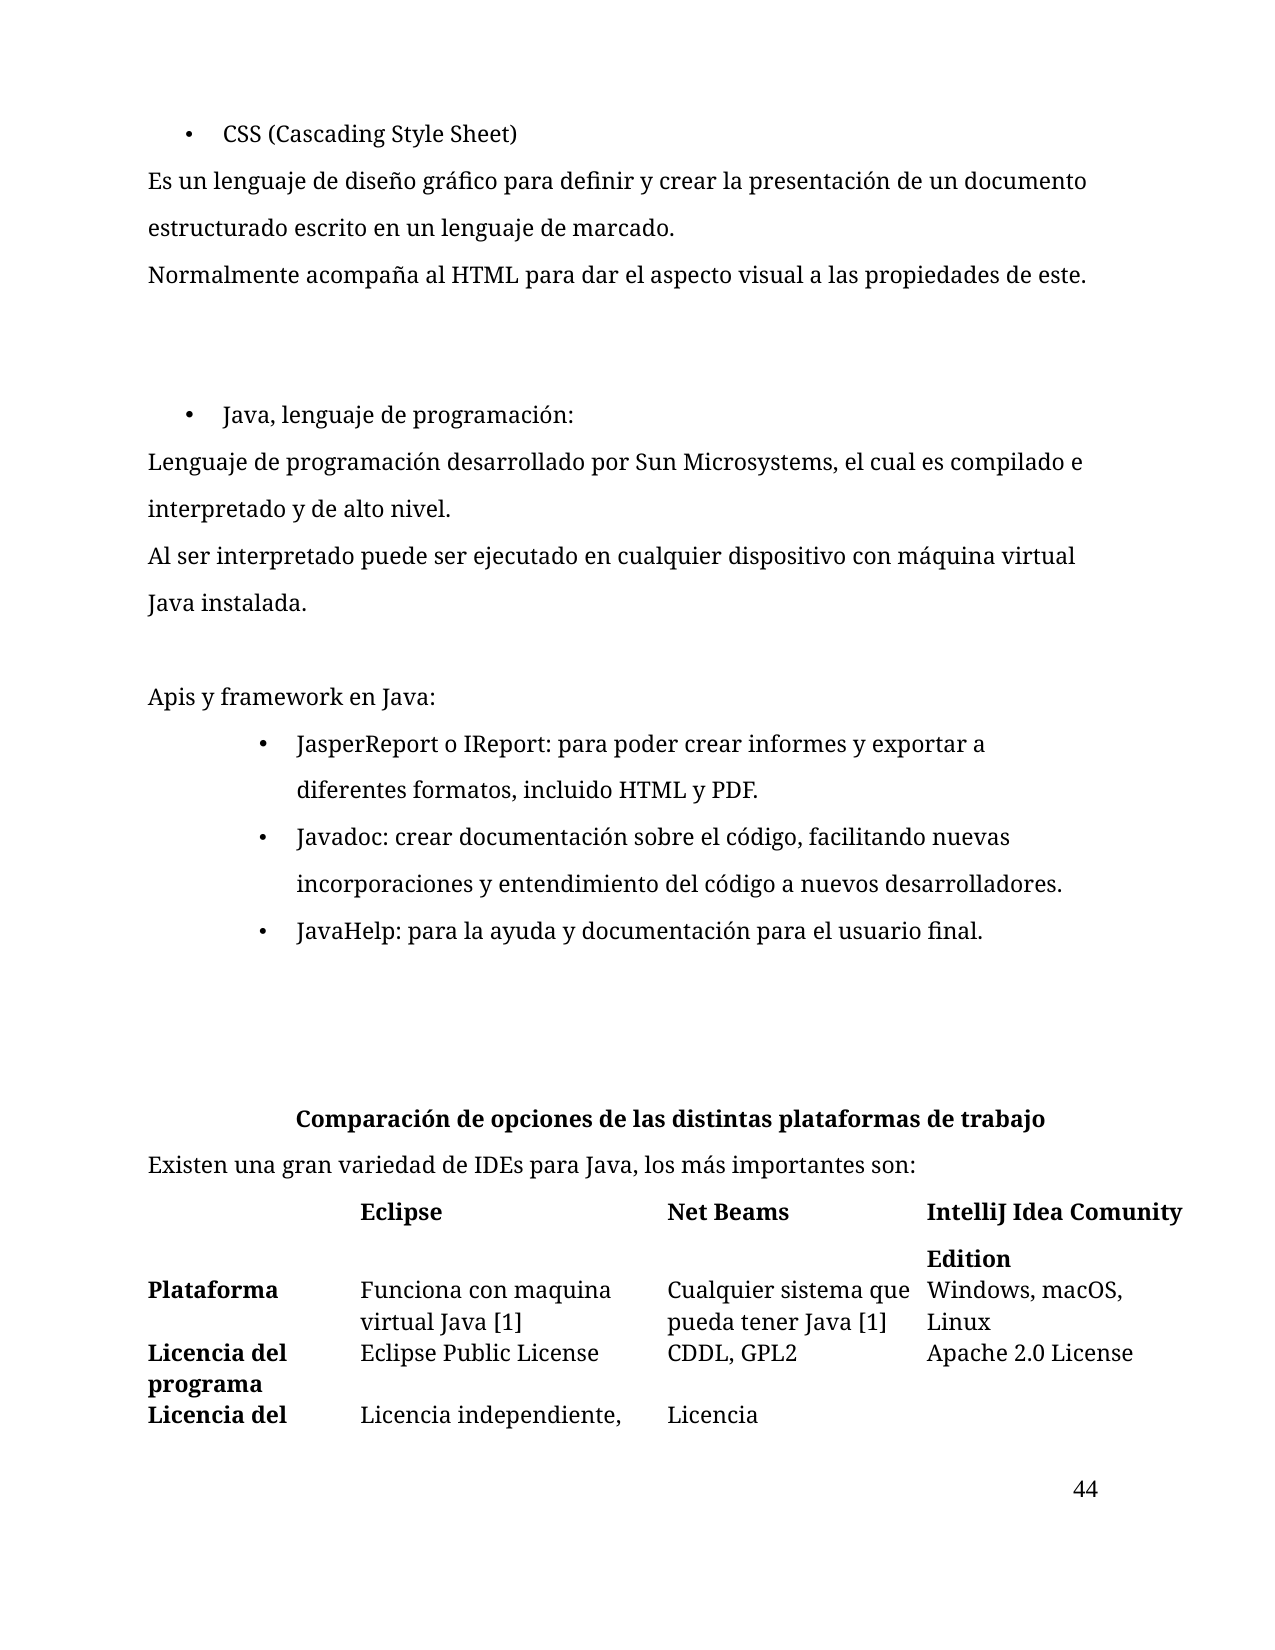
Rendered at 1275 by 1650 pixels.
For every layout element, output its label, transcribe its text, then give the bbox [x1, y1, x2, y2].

list JavaHelp: para la ayuda y documentación para el usuario final. [259, 915, 1098, 946]
table_header IntelliJ Idea Comunity Edition [927, 1196, 1187, 1274]
text Comparación de opciones de las distintas plataformas de trabajo [148, 1102, 1098, 1134]
text Apis y framework en Java: [148, 681, 1098, 712]
table_cell Plataforma [148, 1274, 360, 1337]
table_cell Windows, macOS, Linux [927, 1274, 1187, 1337]
list CSS (Cascading Style Sheet) [185, 118, 1098, 149]
table_cell CDDL, GPL2 [667, 1337, 927, 1399]
table_cell Funciona con maquina virtual Java [1] [360, 1274, 667, 1337]
text Existen una gran variedad de IDEs para Java, los más importantes son: [148, 1149, 1098, 1181]
text Al ser interpretado puede ser ejecutado en cualquier dispositivo con máquina virtual Java instalada. [148, 540, 1098, 618]
table_header [148, 1196, 360, 1274]
table_cell [927, 1399, 1187, 1431]
list Javadoc: crear documentación sobre el código, facilitando nuevas incorporaciones y entendimiento del código a nuevos desarrolladores. [259, 821, 1098, 899]
list Java, lenguaje de programación: [185, 399, 1098, 431]
table_cell Licencia del [148, 1399, 360, 1431]
table_cell Licencia del programa [148, 1337, 360, 1399]
text Es un lenguaje de diseño gráfico para definir y crear la presentación de un documento estructurado escrito en un lenguaje de marcado. [148, 165, 1098, 243]
list JasperReport o IReport: para poder crear informes y exportar a diferentes formatos, incluido HTML y PDF. [259, 727, 1098, 806]
table_cell Cualquier sistema que pueda tener Java [1] [667, 1274, 927, 1337]
table_cell Eclipse Public License [360, 1337, 667, 1399]
table_header Net Beams [667, 1196, 927, 1274]
table_cell Licencia independiente, [360, 1399, 667, 1431]
table_cell Apache 2.0 License [927, 1337, 1187, 1399]
table_header Eclipse [360, 1196, 667, 1274]
table_cell Licencia [667, 1399, 927, 1431]
text Lenguaje de programación desarrollado por Sun Microsystems, el cual es compilado e interpretado y de alto nivel. [148, 446, 1098, 524]
text Normalmente acompaña al HTML para dar el aspecto visual a las propiedades de este. [148, 259, 1098, 290]
